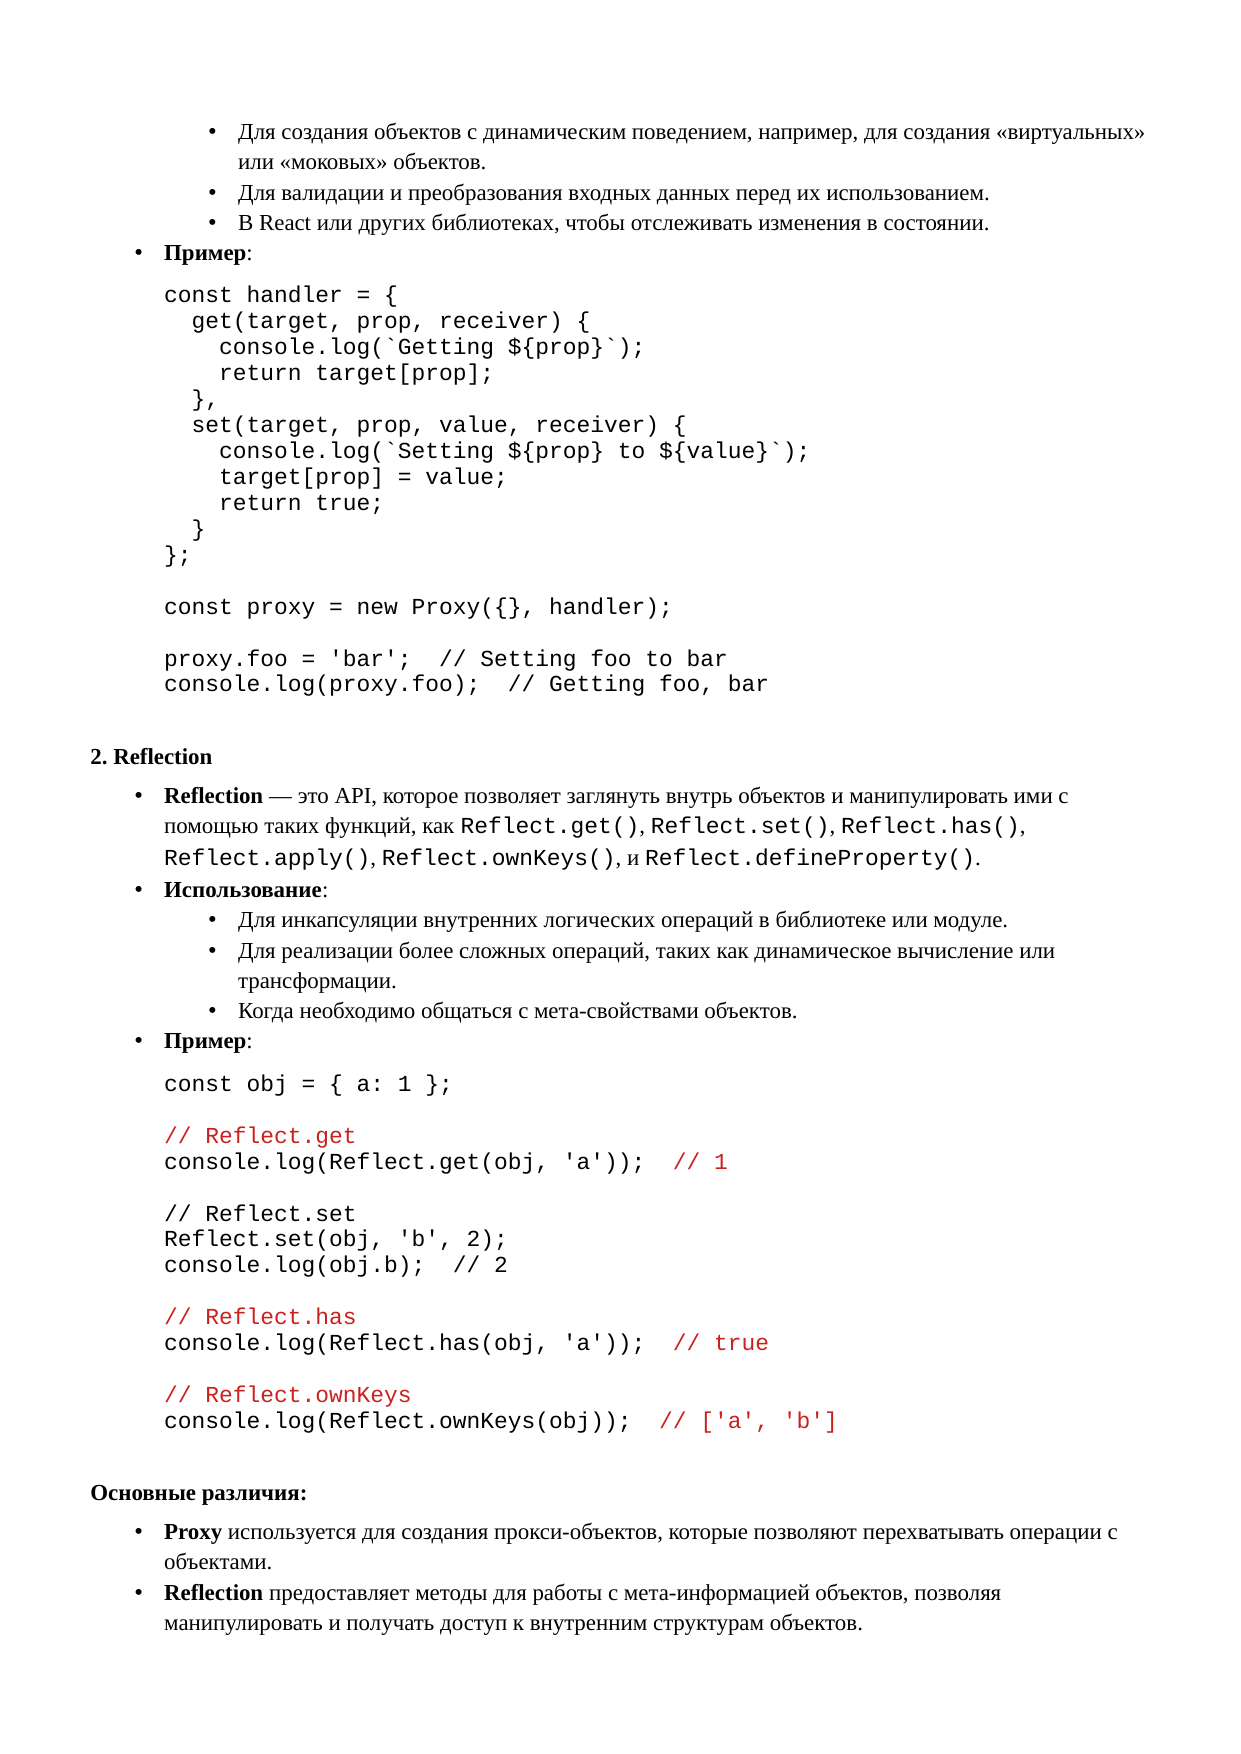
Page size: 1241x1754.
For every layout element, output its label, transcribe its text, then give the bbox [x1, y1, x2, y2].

list Пример: [134, 239, 1150, 265]
list const obj = { a: 1 }; [134, 1072, 1150, 1098]
list target[prop] = value; [134, 465, 1150, 491]
list set(target, prop, value, receiver) { [134, 413, 1150, 439]
list Пример: [134, 1027, 1150, 1054]
list } [134, 517, 1150, 543]
list console.log(Reflect.get(obj, 'a')); // 1 [134, 1150, 1150, 1176]
list console.log(`Setting ${prop} to ${value}`); [134, 439, 1150, 465]
list Reflection — это API, которое позволяет заглянуть внутрь объектов и манипулировать ими с помощью таких функций, как Reflect.get(), Reflect.set(), Reflect.has(), Reflect.apply(), Reflect.ownKeys(), и Reflect.defineProperty(). [134, 782, 1150, 872]
list const handler = { [134, 284, 1150, 310]
list return target[prop]; [134, 362, 1150, 387]
list Для инкапсуляции внутренних логических операций в библиотеке или модуле. [208, 907, 1150, 933]
list // Reflect.get [134, 1124, 1150, 1150]
list // Reflect.set [134, 1202, 1150, 1228]
list console.log(Reflect.has(obj, 'a')); // true [134, 1332, 1150, 1357]
list Reflection предоставляет методы для работы с мета-информацией объектов, позволяя манипулировать и получать доступ к внутренним структурам объектов. [134, 1579, 1150, 1635]
subtitle 2. Reflection [90, 743, 1150, 769]
list console.log(proxy.foo); // Getting foo, bar [134, 673, 1150, 699]
list const proxy = new Proxy({}, handler); [134, 595, 1150, 621]
list Для реализации более сложных операций, таких как динамическое вычисление или трансформации. [208, 937, 1150, 993]
list console.log(`Getting ${prop}`); [134, 336, 1150, 362]
list proxy.foo = 'bar'; // Setting foo to bar [134, 647, 1150, 673]
list // Reflect.ownKeys [134, 1383, 1150, 1409]
list }, [134, 387, 1150, 413]
list // Reflect.has [134, 1306, 1150, 1332]
subtitle Основные различия: [90, 1479, 1150, 1506]
list Для создания объектов с динамическим поведением, например, для создания «виртуальных» или «моковых» объектов. [208, 118, 1150, 175]
list Reflect.set(obj, 'b', 2); [134, 1228, 1150, 1254]
list console.log(Reflect.ownKeys(obj)); // ['a', 'b'] [134, 1409, 1150, 1435]
list Proxy используется для создания прокси-объектов, которые позволяют перехватывать операции с объектами. [134, 1518, 1150, 1575]
list Использование: [134, 876, 1150, 903]
list get(target, prop, receiver) { [134, 310, 1150, 336]
list }; [134, 543, 1150, 569]
list return true; [134, 491, 1150, 517]
list Для валидации и преобразования входных данных перед их использованием. [208, 178, 1150, 205]
list Когда необходимо общаться с мета-свойствами объектов. [208, 997, 1150, 1023]
list console.log(obj.b); // 2 [134, 1254, 1150, 1280]
list В React или других библиотеках, чтобы отслеживать изменения в состоянии. [208, 209, 1150, 235]
